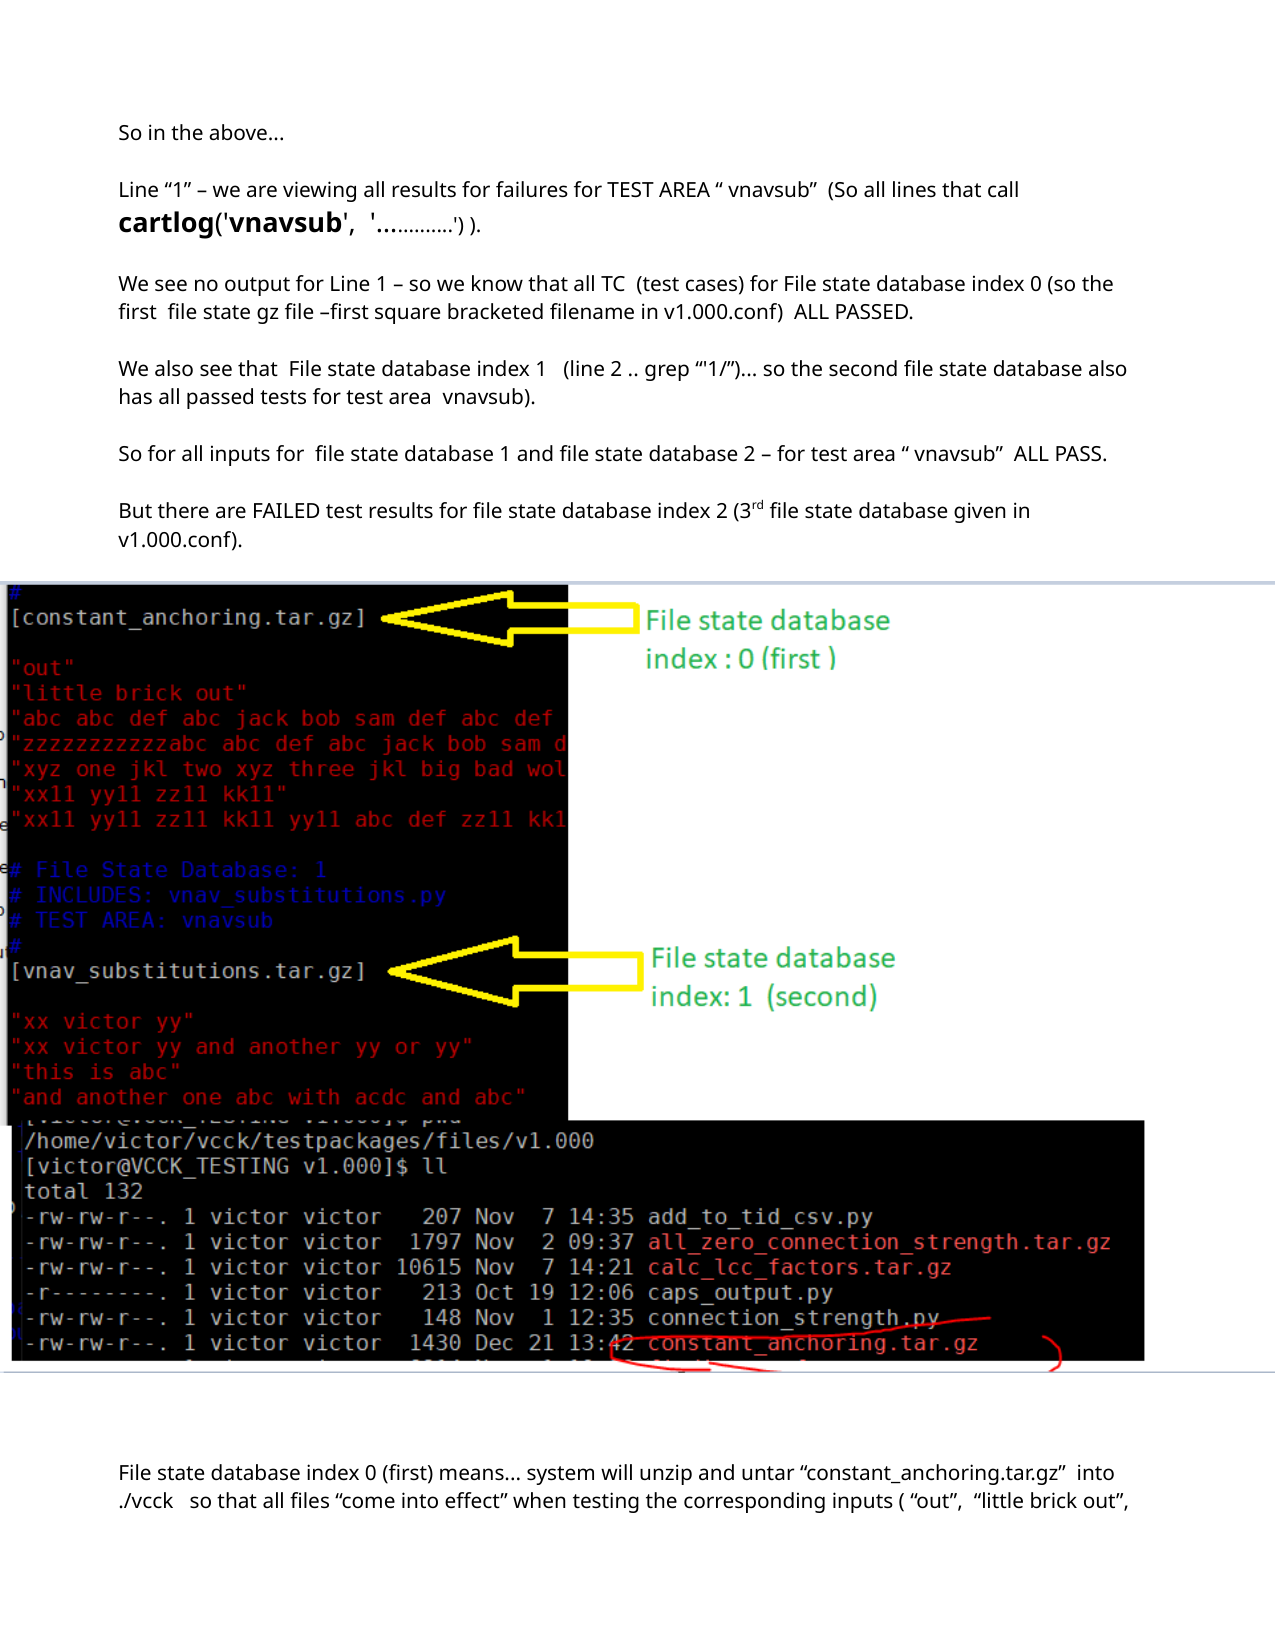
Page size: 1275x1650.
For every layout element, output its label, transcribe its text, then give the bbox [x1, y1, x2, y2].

picture [0, 581, 1275, 1373]
text We see no output for Line 1 – so we know that all TC (test cases) for File state database index 0 (so the first file state gz file –first square bracketed filename in v1.000.conf) ALL PASSED. [118, 269, 1157, 326]
text So in the above... [118, 118, 1157, 147]
text But there are FAILED test results for file state database index 2 (3rd file state database given in v1.000.conf). [118, 496, 1157, 553]
text File state database index 0 (first) means... system will unzip and untar “constant_anchoring.tar.gz” into ./vcck so that all files “come into effect” when testing the corresponding inputs ( “out”, “little brick out”, [118, 1458, 1157, 1514]
text We also see that File state database index 1 (line 2 .. grep “'1/”)... so the second file state database also has all passed tests for test area vnavsub). [118, 354, 1157, 411]
text Line “1” – we are viewing all results for failures for TEST AREA “ vnavsub” (So all lines that call cartlog('vnavsub', '…..........') ). [118, 175, 1157, 240]
text So for all inputs for file state database 1 and file state database 2 – for test area “ vnavsub” ALL PASS. [118, 439, 1157, 468]
